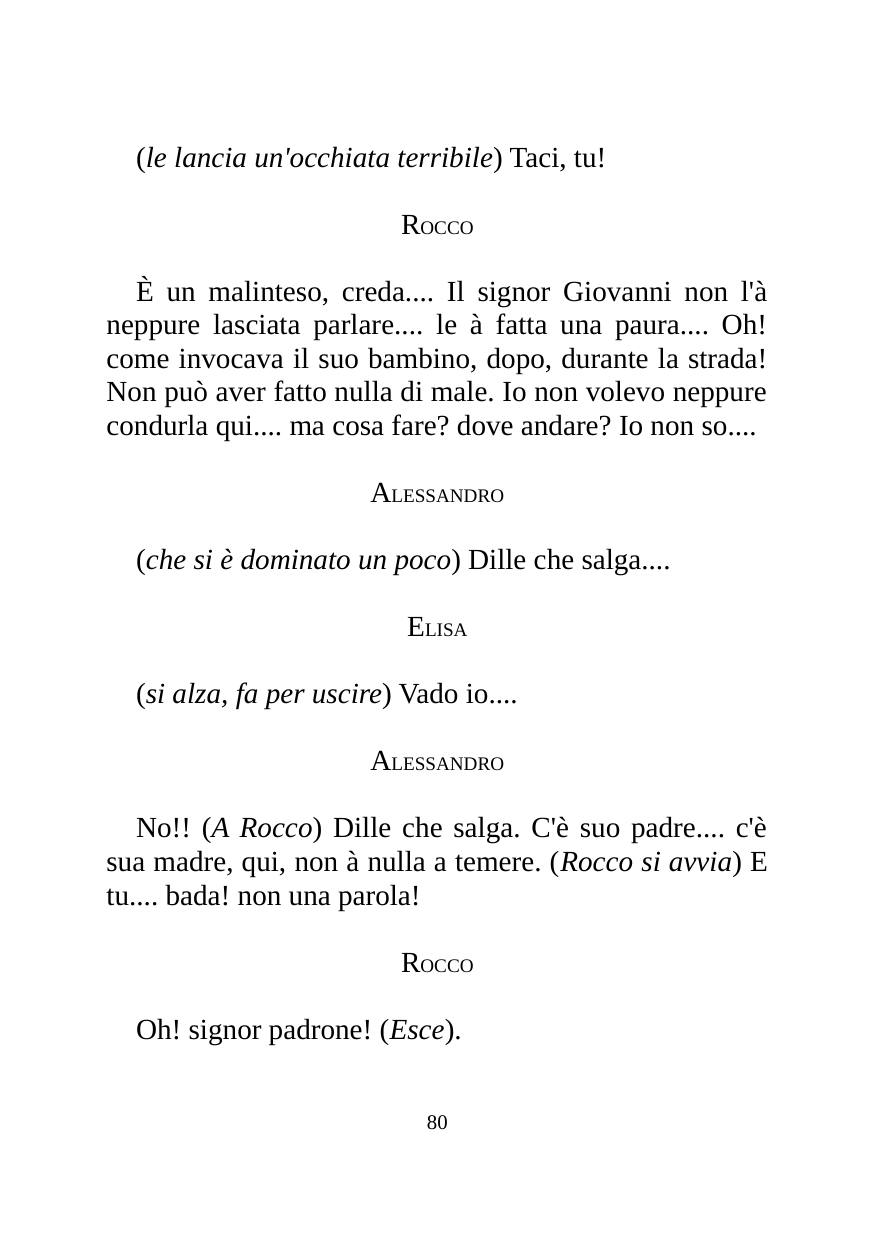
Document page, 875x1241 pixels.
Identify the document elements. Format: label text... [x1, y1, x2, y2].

text Rocco [106, 945, 768, 978]
text Rocco [106, 207, 768, 240]
text Oh! signor padrone! (Esce). [106, 1012, 768, 1045]
text Alessandro [106, 743, 768, 777]
text (che si è dominato un poco) Dille che salga.... [106, 542, 768, 576]
text Elisa [106, 609, 768, 643]
text No!! (A Rocco) Dille che salga. C'è suo padre.... c'è sua madre, qui, non à nulla a temere. (Rocco si avvia) E tu.... bada! non una parola! [106, 811, 768, 911]
text (le lancia un'occhiata terribile) Taci, tu! [106, 140, 768, 173]
text Alessandro [106, 475, 768, 509]
text (si alza, fa per uscire) Vado io.... [106, 676, 768, 710]
text È un malinteso, creda.... Il signor Giovanni non l'à neppure lasciata parlare.... le à fatta una paura.... Oh! come invocava il suo bambino, dopo, durante la strada! Non può aver fatto nulla di male. Io non volevo neppure condurla qui.... ma cosa fare? dove andare? Io non so.... [106, 274, 768, 442]
